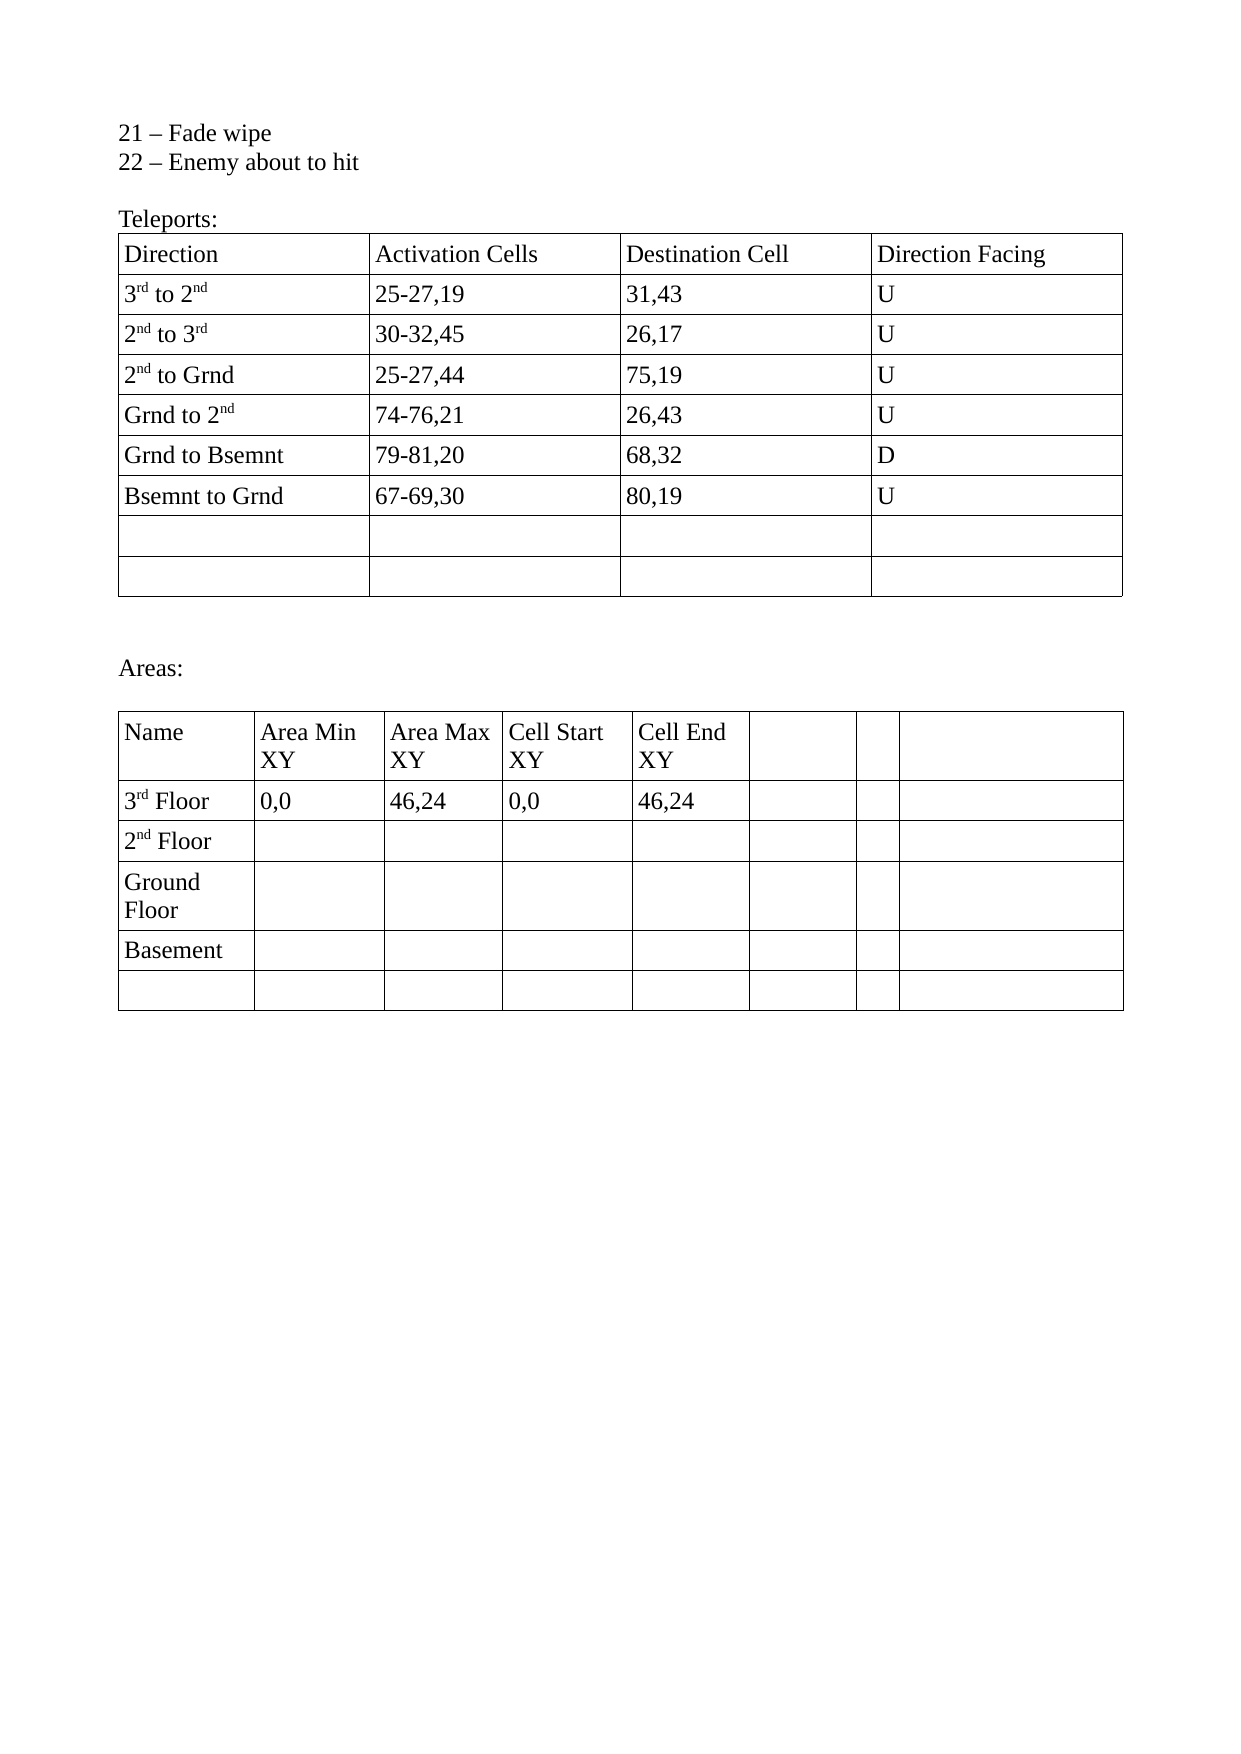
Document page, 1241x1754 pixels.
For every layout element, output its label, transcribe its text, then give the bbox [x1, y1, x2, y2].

table_cell Ground Floor [119, 862, 254, 930]
table_cell [633, 821, 749, 861]
table_cell [900, 862, 1123, 930]
table_cell [255, 931, 384, 970]
table_cell [633, 971, 749, 1010]
table_header Cell Start XY [503, 712, 632, 780]
table_cell [503, 931, 632, 970]
table_cell [385, 821, 502, 861]
table_cell 0,0 [503, 781, 632, 820]
table_cell [385, 971, 502, 1010]
table_cell [857, 821, 899, 861]
table_header Area Max XY [385, 712, 502, 780]
table_cell 25-27,44 [370, 355, 620, 394]
table_header [900, 712, 1123, 780]
table_cell 80,19 [621, 476, 871, 515]
table_cell [385, 931, 502, 970]
table_cell [255, 862, 384, 930]
table_cell 0,0 [255, 781, 384, 820]
text Teleports: [118, 204, 1122, 233]
table_cell [857, 862, 899, 930]
text 21 – Fade wipe [118, 118, 1122, 147]
table_header [857, 712, 899, 780]
table_cell [872, 516, 1122, 556]
table_cell [900, 971, 1123, 1010]
table_cell 67-69,30 [370, 476, 620, 515]
table_cell U [872, 275, 1122, 314]
table_cell 26,43 [621, 395, 871, 435]
table_cell [370, 557, 620, 596]
table_cell 2nd to 3rd [119, 315, 369, 354]
table_cell 68,32 [621, 436, 871, 475]
table_cell [385, 862, 502, 930]
table_cell 75,19 [621, 355, 871, 394]
table_cell 31,43 [621, 275, 871, 314]
table_cell [119, 557, 369, 596]
table_cell 26,17 [621, 315, 871, 354]
table_cell [857, 781, 899, 820]
table_cell 30-32,45 [370, 315, 620, 354]
text Areas: [118, 653, 1122, 682]
table_cell 2nd to Grnd [119, 355, 369, 394]
table_cell 46,24 [385, 781, 502, 820]
table_cell [621, 557, 871, 596]
table_cell [750, 862, 856, 930]
table_cell 3rd to 2nd [119, 275, 369, 314]
table_cell [900, 931, 1123, 970]
table_header Activation Cells [370, 234, 620, 273]
table_cell [857, 931, 899, 970]
table_cell [633, 931, 749, 970]
table_cell 46,24 [633, 781, 749, 820]
table_cell [750, 781, 856, 820]
table_header Area Min XY [255, 712, 384, 780]
table_cell [900, 781, 1123, 820]
table_cell Grnd to 2nd [119, 395, 369, 435]
text 22 – Enemy about to hit [118, 147, 1122, 176]
table_cell 2nd Floor [119, 821, 254, 861]
table_cell 3rd Floor [119, 781, 254, 820]
table_cell U [872, 355, 1122, 394]
table_cell [370, 516, 620, 556]
table_header Direction [119, 234, 369, 273]
table_cell 79-81,20 [370, 436, 620, 475]
table_header Cell End XY [633, 712, 749, 780]
table_cell [119, 971, 254, 1010]
table_header [750, 712, 856, 780]
table_cell [255, 821, 384, 861]
table_cell D [872, 436, 1122, 475]
table_cell [750, 931, 856, 970]
table_cell [503, 821, 632, 861]
table_cell Bsemnt to Grnd [119, 476, 369, 515]
table_cell [857, 971, 899, 1010]
table_cell U [872, 395, 1122, 435]
table_cell [872, 557, 1122, 596]
table_cell U [872, 315, 1122, 354]
table_header Name [119, 712, 254, 780]
table_cell [633, 862, 749, 930]
table_cell [119, 516, 369, 556]
table_cell [750, 971, 856, 1010]
table_cell [621, 516, 871, 556]
table_header Destination Cell [621, 234, 871, 273]
table_cell [900, 821, 1123, 861]
table_cell Basement [119, 931, 254, 970]
table_cell [750, 821, 856, 861]
table_header Direction Facing [872, 234, 1122, 273]
table_cell [503, 862, 632, 930]
table_cell Grnd to Bsemnt [119, 436, 369, 475]
table_cell 74-76,21 [370, 395, 620, 435]
table_cell U [872, 476, 1122, 515]
table_cell [503, 971, 632, 1010]
table_cell 25-27,19 [370, 275, 620, 314]
table_cell [255, 971, 384, 1010]
